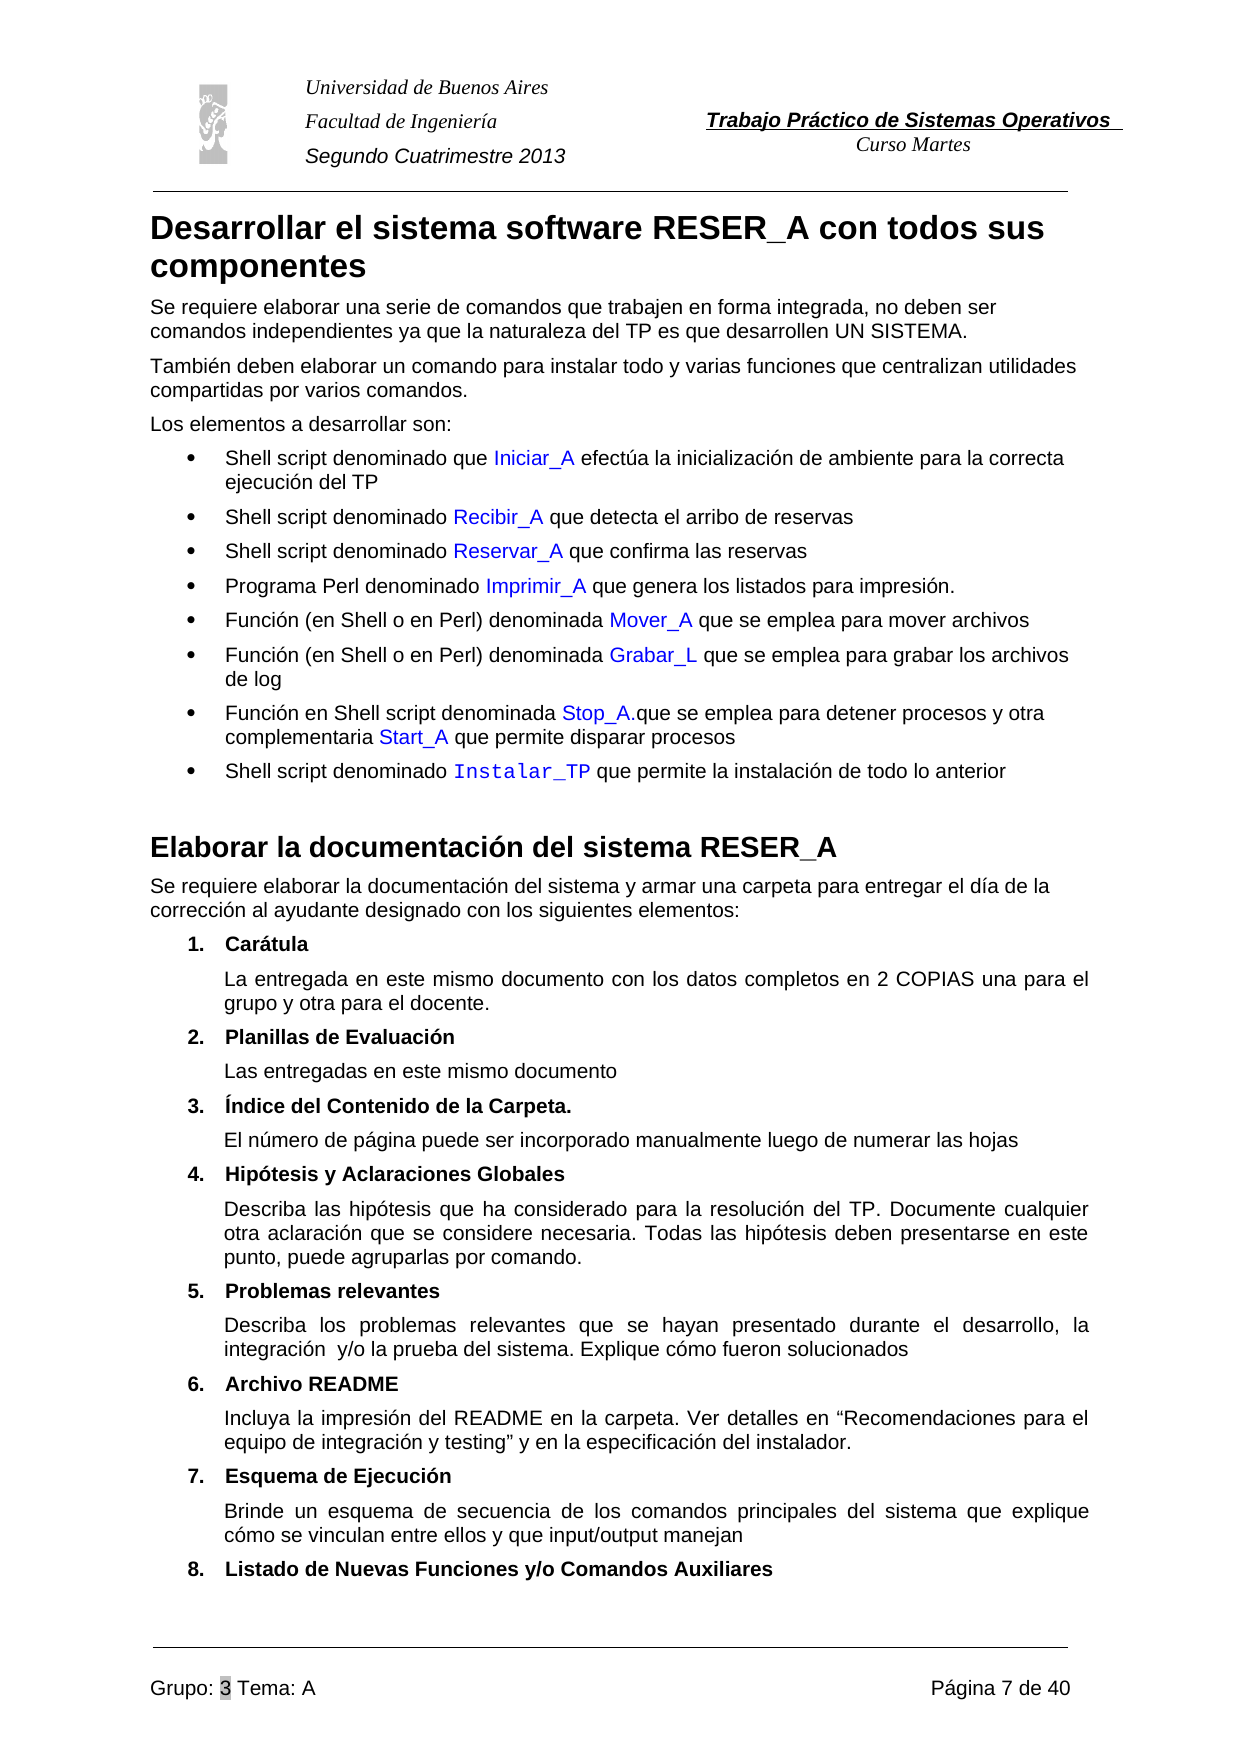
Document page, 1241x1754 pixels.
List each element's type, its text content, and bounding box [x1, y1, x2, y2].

list Planillas de Evaluación [187, 1025, 1090, 1049]
text Incluya la impresión del README en la carpeta. Ver detalles en “Recomendaciones para el equipo de integración y testing” y en la especificación del instalador. [224, 1406, 1090, 1454]
list Función (en Shell o en Perl) denominada Grabar_L que se emplea para grabar los archivos de log [187, 642, 1090, 691]
list Shell script denominado Reservar_A que confirma las reservas [187, 539, 1090, 563]
list Hipótesis y Aclaraciones Globales [187, 1162, 1090, 1186]
text Elaborar la documentación del sistema RESER_A [150, 830, 1090, 863]
text Las entregadas en este mismo documento [224, 1059, 1090, 1083]
text Los elementos a desarrollar son: [150, 412, 1090, 436]
text Desarrollar el sistema software RESER_A con todos sus componentes [150, 208, 1090, 285]
text Se requiere elaborar la documentación del sistema y armar una carpeta para entregar el día de la corrección al ayudante designado con los siguientes elementos: [150, 874, 1090, 922]
text El número de página puede ser incorporado manualmente luego de numerar las hojas [224, 1128, 1090, 1152]
list Listado de Nuevas Funciones y/o Comandos Auxiliares [187, 1557, 1090, 1581]
list Esquema de Ejecución [187, 1464, 1090, 1488]
list Función en Shell script denominada Stop_A.que se emplea para detener procesos y otra complementaria Start_A que permite disparar procesos [187, 701, 1090, 749]
list Función (en Shell o en Perl) denominada Mover_A que se emplea para mover archivos [187, 608, 1090, 632]
list Shell script denominado Instalar_TP que permite la instalación de todo lo anterior [187, 759, 1090, 785]
text Brinde un esquema de secuencia de los comandos principales del sistema que explique cómo se vinculan entre ellos y que input/output manejan [224, 1499, 1090, 1547]
list Shell script denominado Recibir_A que detecta el arribo de reservas [187, 504, 1090, 529]
list Shell script denominado que Iniciar_A efectúa la inicialización de ambiente para la correcta ejecución del TP [187, 446, 1090, 494]
text Describa las hipótesis que ha considerado para la resolución del TP. Documente cualquier otra aclaración que se considere necesaria. Todas las hipótesis deben presentarse en este punto, puede agruparlas por comando. [224, 1197, 1090, 1268]
text Se requiere elaborar una serie de comandos que trabajen en forma integrada, no deben ser comandos independientes ya que la naturaleza del TP es que desarrollen UN SISTEMA. [150, 295, 1090, 343]
list Programa Perl denominado Imprimir_A que genera los listados para impresión. [187, 573, 1090, 598]
text También deben elaborar un comando para instalar todo y varias funciones que centralizan utilidades compartidas por varios comandos. [150, 353, 1090, 401]
text La entregada en este mismo documento con los datos completos en 2 COPIAS una para el grupo y otra para el docente. [224, 966, 1090, 1014]
list Carátula [187, 932, 1090, 956]
text Describa los problemas relevantes que se hayan presentado durante el desarrollo, la integración y/o la prueba del sistema. Explique cómo fueron solucionados [224, 1313, 1090, 1361]
list Archivo README [187, 1372, 1090, 1396]
list Índice del Contenido de la Carpeta. [187, 1093, 1090, 1117]
picture [198, 82, 231, 166]
list Problemas relevantes [187, 1279, 1090, 1303]
